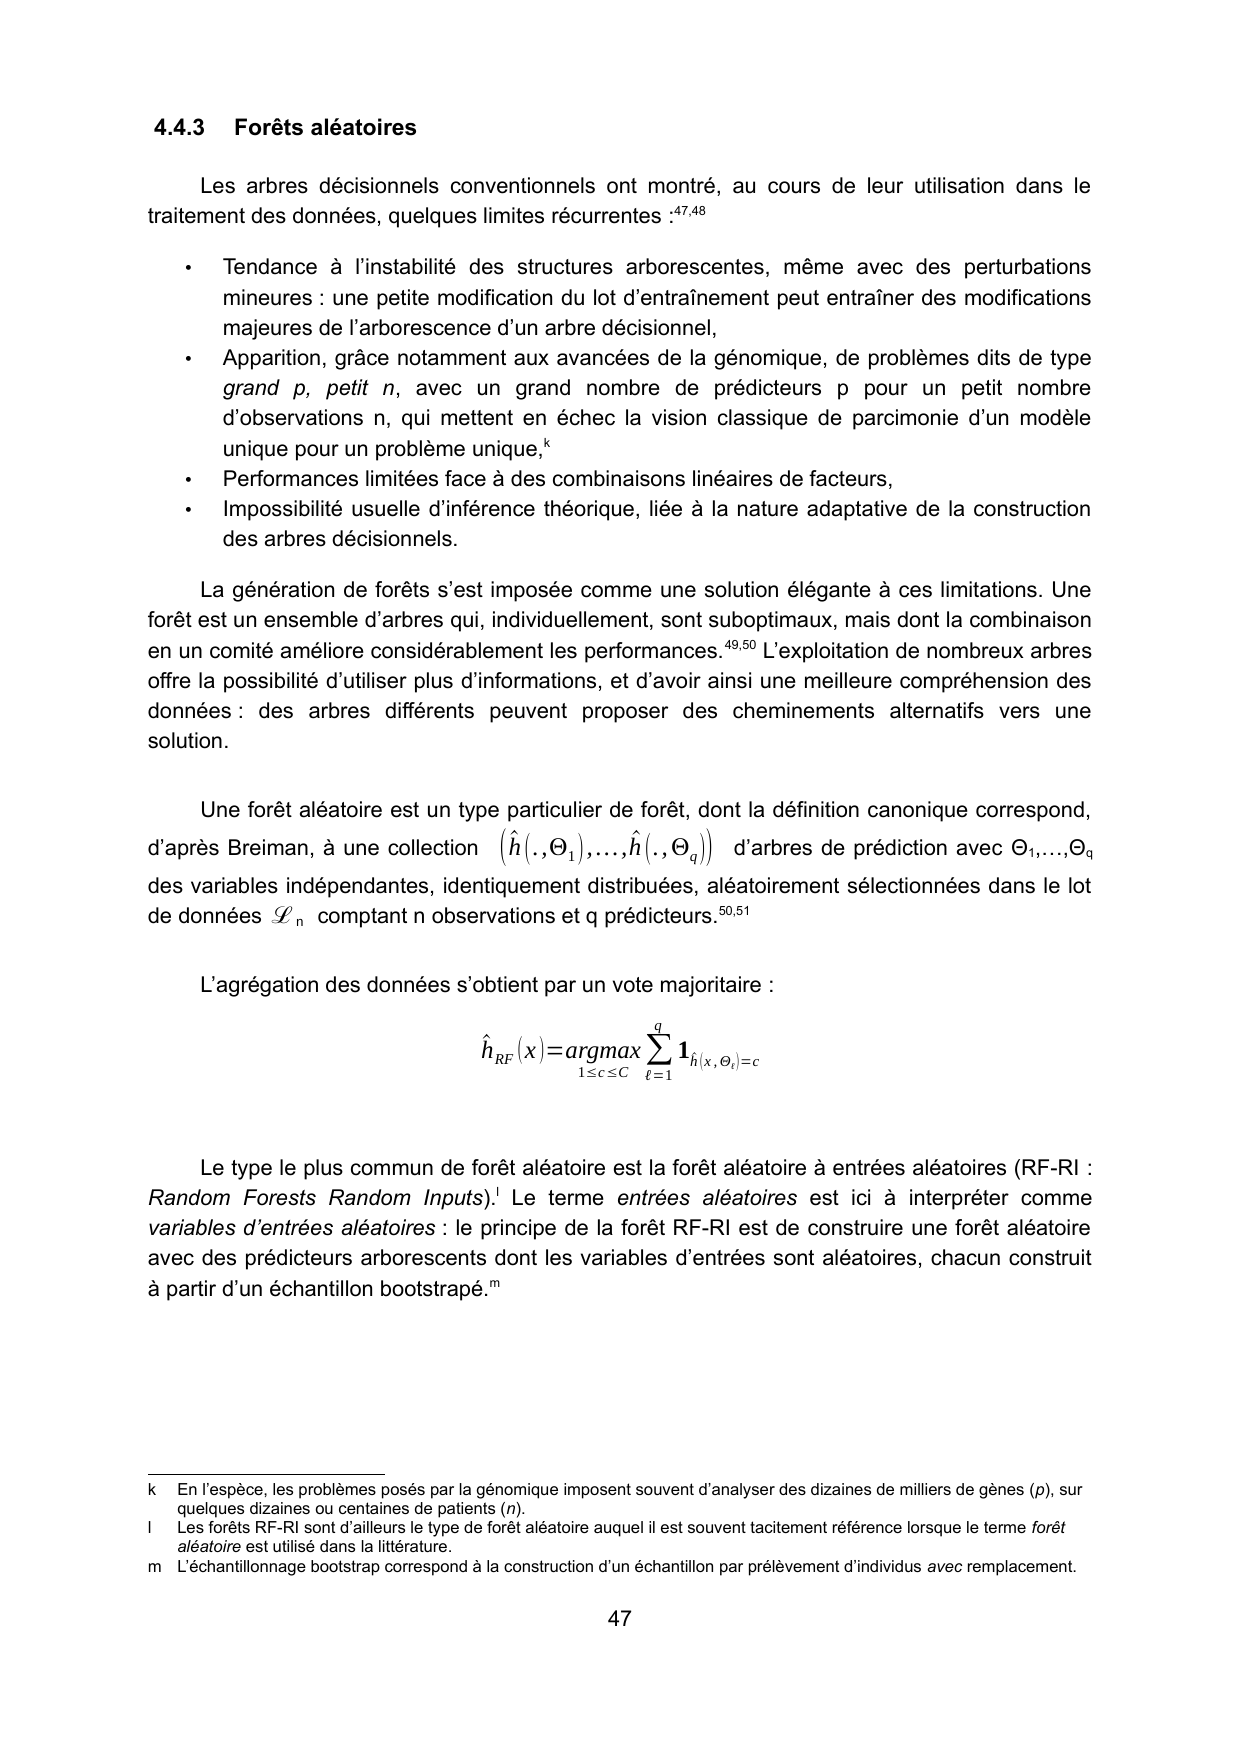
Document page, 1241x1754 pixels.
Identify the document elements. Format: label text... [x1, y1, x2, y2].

text Le type le plus commun de forêt aléatoire est la forêt aléatoire à entrées aléatoires (RF-RI : Random Forests Random Inputs). Le terme entrées aléatoires est ici à interpréter comme variables d’entrées aléatoires : le principe de la forêt RF-RI est de construire une forêt aléatoire avec des prédicteurs arborescents dont les variables d’entrées sont aléatoires, chacun construit à partir d’un échantillon bootstrapé. [148, 1154, 1093, 1301]
list Impossibilité usuelle d’inférence théorique, liée à la nature adaptative de la construction des arbres décisionnels. [185, 496, 1093, 551]
list Apparition, grâce notamment aux avancées de la génomique, de problèmes dits de type grand p, petit n, avec un grand nombre de prédicteurs p pour un petit nombre d’observations n, qui mettent en échec la vision classique de parcimonie d’un modèle unique pour un problème unique, [185, 345, 1093, 461]
subtitle Forêts aléatoires [148, 113, 1093, 140]
text Les arbres décisionnels conventionnels ont montré, au cours de leur utilisation dans le traitement des données, quelques limites récurrentes :47,48 [148, 173, 1093, 228]
list Performances limitées face à des combinaisons linéaires de facteurs, [185, 466, 1093, 491]
list En l’espèce, les problèmes posés par la génomique imposent souvent d’analyser des dizaines de milliers de gènes (p), sur quelques dizaines ou centaines de patients (n). [148, 1480, 1093, 1518]
text L’échantillonnage bootstrap correspond à la construction d’un échantillon par prélèvement d’individus avec remplacement. [148, 1556, 1093, 1576]
text L’agrégation des données s’obtient par un vote majoritaire : [148, 972, 1093, 997]
text Les forêts RF-RI sont d’ailleurs le type de forêt aléatoire auquel il est souvent tacitement référence lorsque le terme forêt aléatoire est utilisé dans la littérature. [148, 1518, 1093, 1556]
list Tendance à l’instabilité des structures arborescentes, même avec des perturbations mineures : une petite modification du lot d’entraînement peut entraîner des modifications majeures de l’arborescence d’un arbre décisionnel, [185, 254, 1093, 340]
text La génération de forêts s’est imposée comme une solution élégante à ces limitations. Une forêt est un ensemble d’arbres qui, individuellement, sont suboptimaux, mais dont la combinaison en un comité améliore considérablement les performances.49,50 L’exploitation de nombreux arbres offre la possibilité d’utiliser plus d’informations, et d’avoir ainsi une meilleure compréhension des données : des arbres différents peuvent proposer des cheminements alternatifs vers une solution. [148, 577, 1093, 753]
text Une forêt aléatoire est un type particulier de forêt, dont la définition canonique correspond, d’après Breiman, à une collection d’arbres de prédiction avec Θ1,…,Θq des variables indépendantes, identiquement distribuées, aléatoirement sélectionnées dans le lot de données ℒn comptant n observations et q prédicteurs.50,51 [148, 797, 1093, 931]
